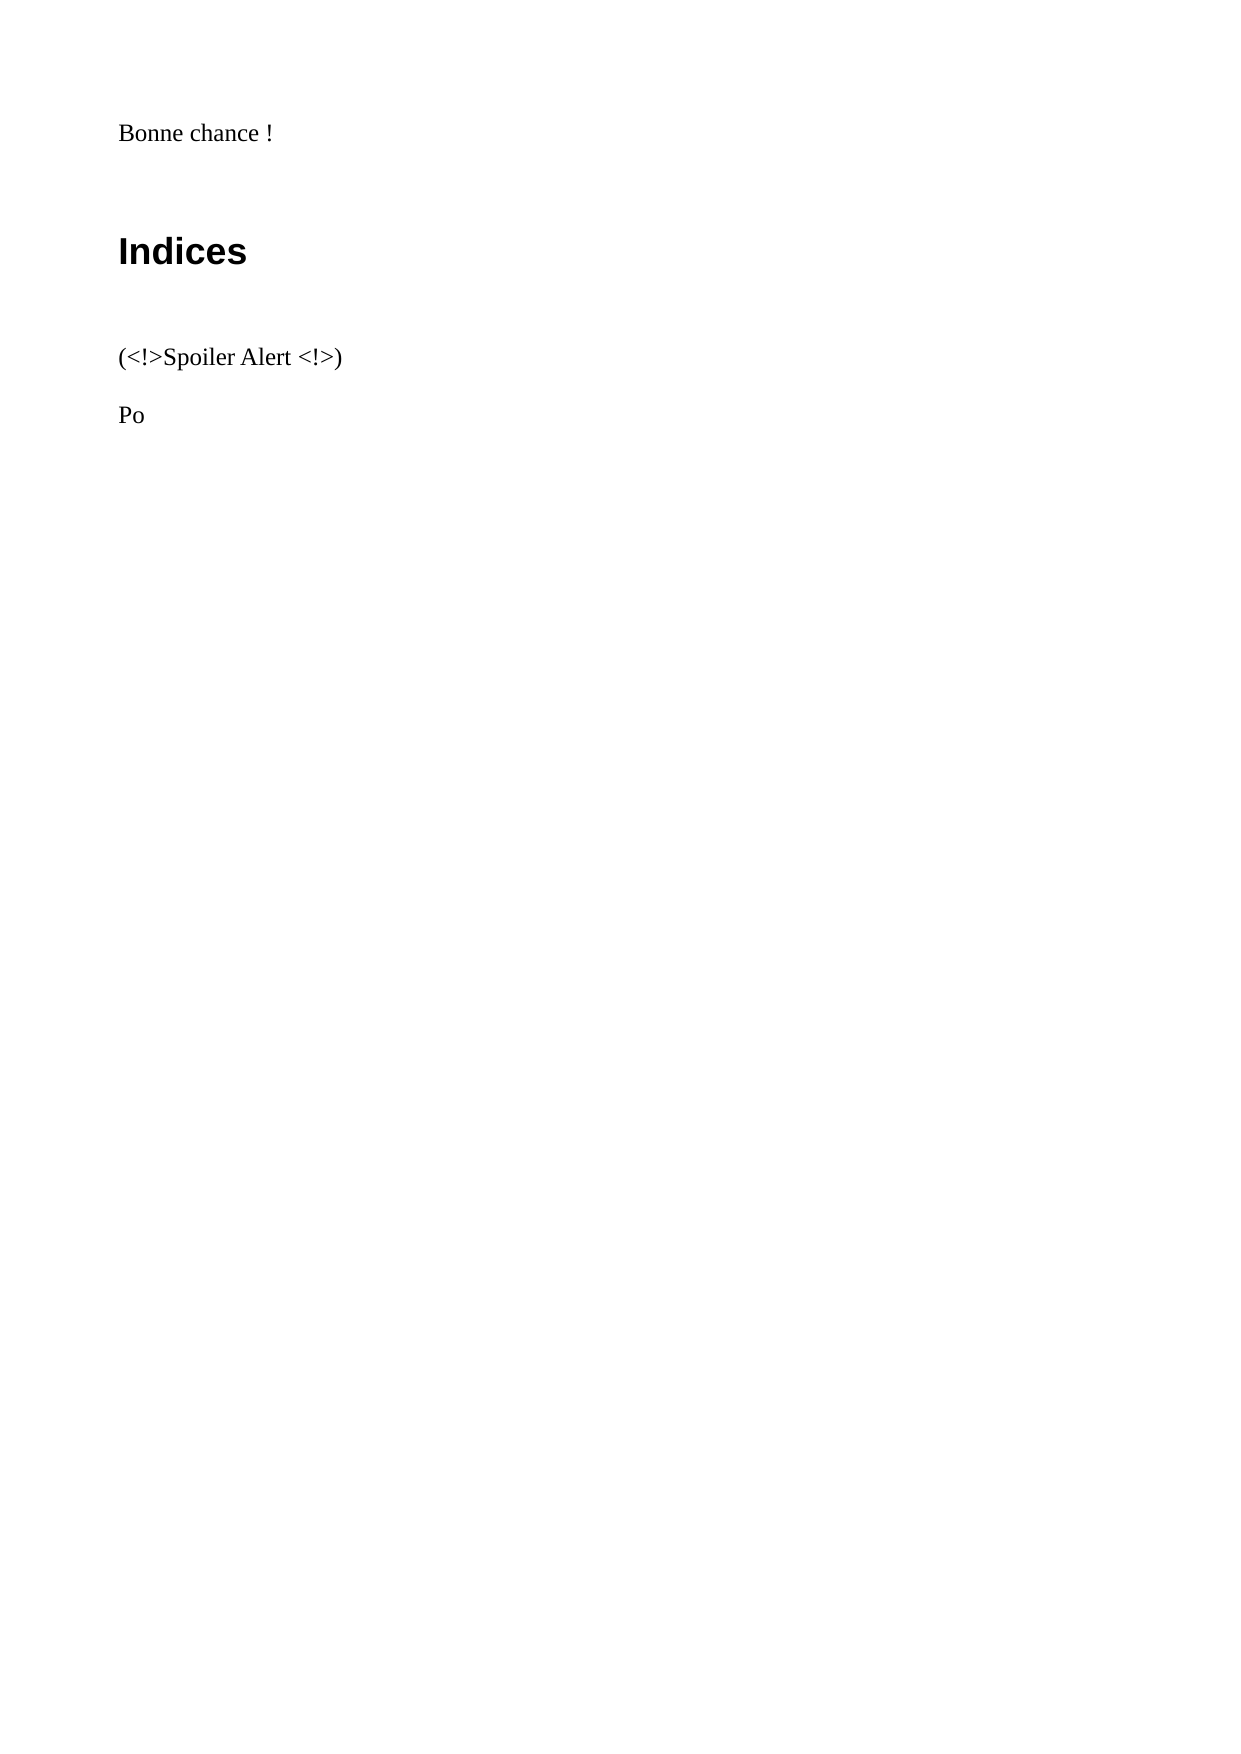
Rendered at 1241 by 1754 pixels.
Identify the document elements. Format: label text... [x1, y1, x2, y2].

subtitle Indices [118, 229, 1122, 272]
text Po [118, 400, 1122, 429]
text (<!>Spoiler Alert <!>) [118, 342, 1122, 371]
text Bonne chance ! [118, 118, 1122, 147]
